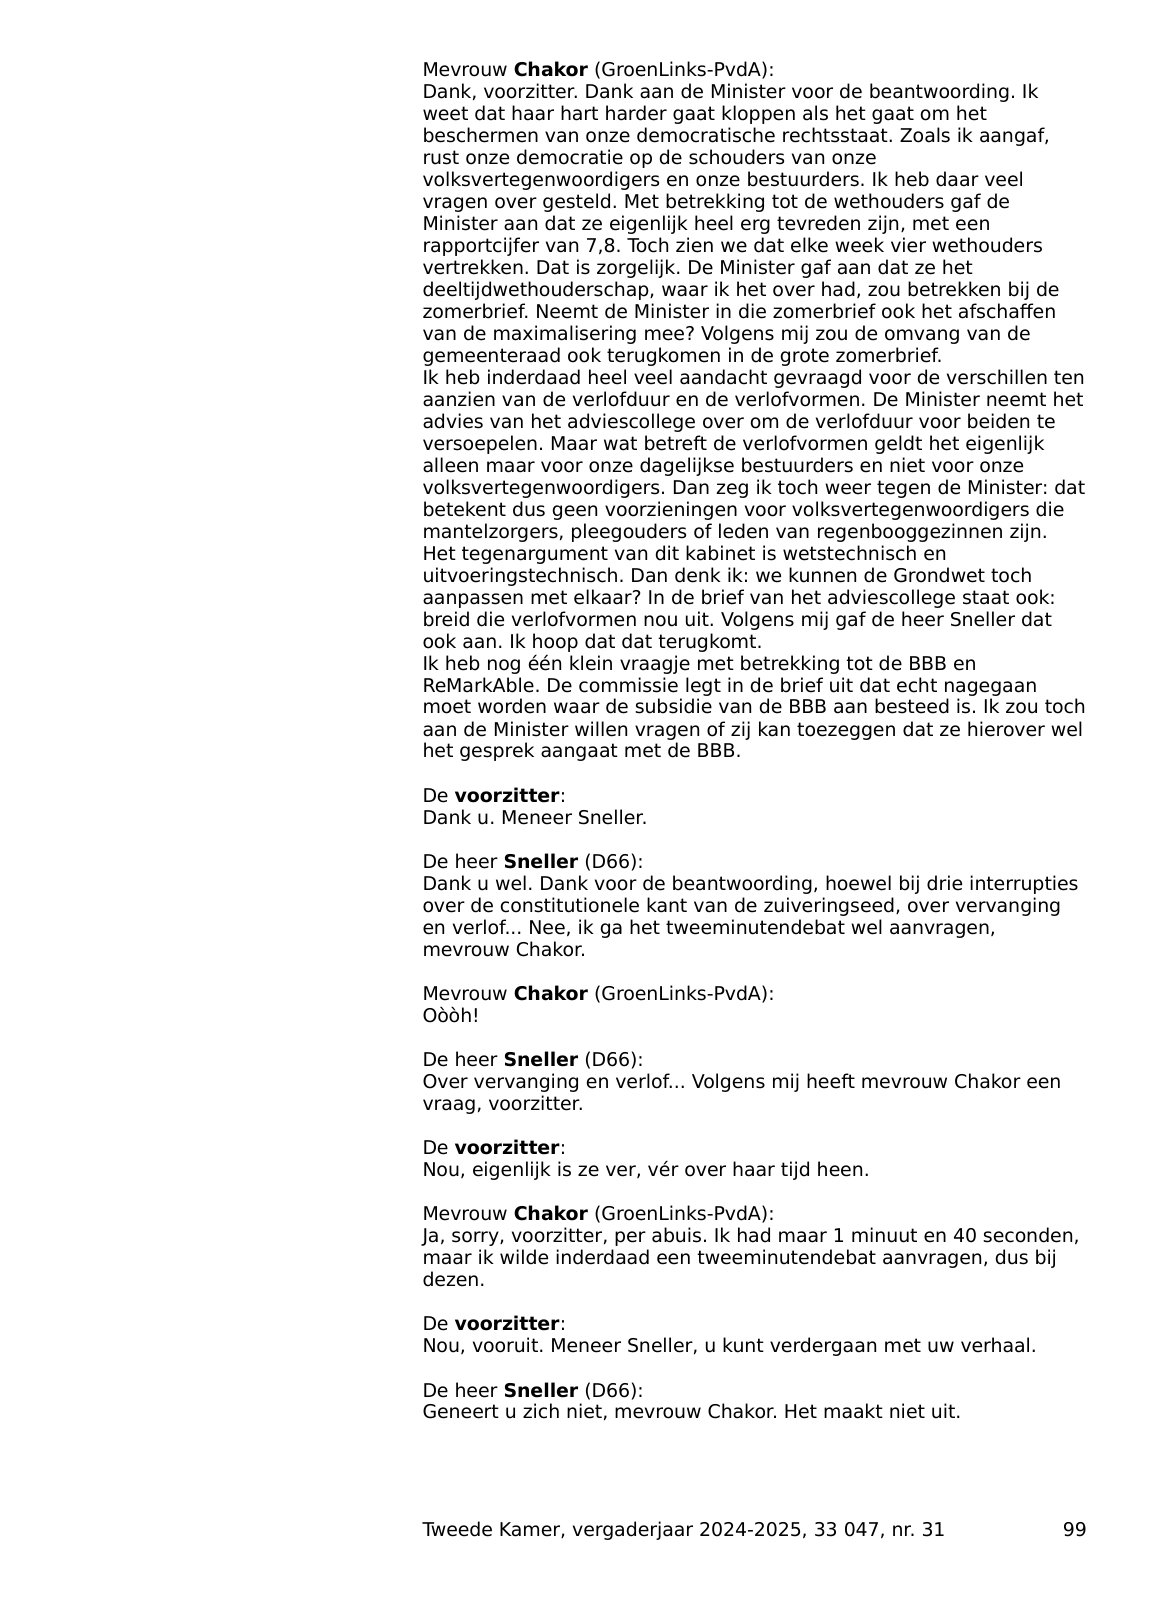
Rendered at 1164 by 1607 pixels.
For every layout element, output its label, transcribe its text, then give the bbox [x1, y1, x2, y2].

text De voorzitter: [422, 1137, 1087, 1159]
text Dank u. Meneer Sneller. [422, 807, 1087, 828]
text Oòòh! [422, 1005, 1087, 1027]
text Mevrouw Chakor (GroenLinks-PvdA): [422, 1203, 1087, 1225]
text Ja, sorry, voorzitter, per abuis. Ik had maar 1 minuut en 40 seconden, maar ik wilde inderdaad een tweeminutendebat aanvragen, dus bij dezen. [422, 1225, 1087, 1291]
text De heer Sneller (D66): [422, 1379, 1087, 1401]
text De heer Sneller (D66): [422, 1049, 1087, 1071]
text De voorzitter: [422, 1313, 1087, 1335]
text Geneert u zich niet, mevrouw Chakor. Het maakt niet uit. [422, 1401, 1087, 1423]
text Dank, voorzitter. Dank aan de Minister voor de beantwoording. Ik weet dat haar hart harder gaat kloppen als het gaat om het beschermen van onze democratische rechtsstaat. Zoals ik aangaf, rust onze democratie op de schouders van onze volksvertegenwoordigers en onze bestuurders. Ik heb daar veel vragen over gesteld. Met betrekking tot de wethouders gaf de Minister aan dat ze eigenlijk heel erg tevreden zijn, met een rapportcijfer van 7,8. Toch zien we dat elke week vier wethouders vertrekken. Dat is zorgelijk. De Minister gaf aan dat ze het deeltijdwethouderschap, waar ik het over had, zou betrekken bij de zomerbrief. Neemt de Minister in die zomerbrief ook het afschaffen van de maximalisering mee? Volgens mij zou de omvang van de gemeenteraad ook terugkomen in de grote zomerbrief. [422, 81, 1087, 367]
text Mevrouw Chakor (GroenLinks-PvdA): [422, 983, 1087, 1005]
text Nou, eigenlijk is ze ver, vér over haar tijd heen. [422, 1159, 1087, 1181]
text Over vervanging en verlof... Volgens mij heeft mevrouw Chakor een vraag, voorzitter. [422, 1071, 1087, 1115]
text Dank u wel. Dank voor de beantwoording, hoewel bij drie interrupties over de constitutionele kant van de zuiveringseed, over vervanging en verlof... Nee, ik ga het tweeminutendebat wel aanvragen, mevrouw Chakor. [422, 873, 1087, 961]
text Ik heb inderdaad heel veel aandacht gevraagd voor de verschillen ten aanzien van de verlofduur en de verlofvormen. De Minister neemt het advies van het adviescollege over om de verlofduur voor beiden te versoepelen. Maar wat betreft de verlofvormen geldt het eigenlijk alleen maar voor onze dagelijkse bestuurders en niet voor onze volksvertegenwoordigers. Dan zeg ik toch weer tegen de Minister: dat betekent dus geen voorzieningen voor volksvertegenwoordigers die mantelzorgers, pleegouders of leden van regenbooggezinnen zijn. Het tegenargument van dit kabinet is wetstechnisch en uitvoeringstechnisch. Dan denk ik: we kunnen de Grondwet toch aanpassen met elkaar? In de brief van het adviescollege staat ook: breid die verlofvormen nou uit. Volgens mij gaf de heer Sneller dat ook aan. Ik hoop dat dat terugkomt. [422, 367, 1087, 652]
text De voorzitter: [422, 784, 1087, 807]
text Ik heb nog één klein vraagje met betrekking tot de BBB en ReMarkAble. De commissie legt in de brief uit dat echt nagegaan moet worden waar de subsidie van de BBB aan besteed is. Ik zou toch aan de Minister willen vragen of zij kan toezeggen dat ze hierover wel het gesprek aangaat met de BBB. [422, 652, 1087, 762]
text Nou, vooruit. Meneer Sneller, u kunt verdergaan met uw verhaal. [422, 1335, 1087, 1357]
text Mevrouw Chakor (GroenLinks-PvdA): [422, 59, 1087, 81]
text De heer Sneller (D66): [422, 851, 1087, 873]
